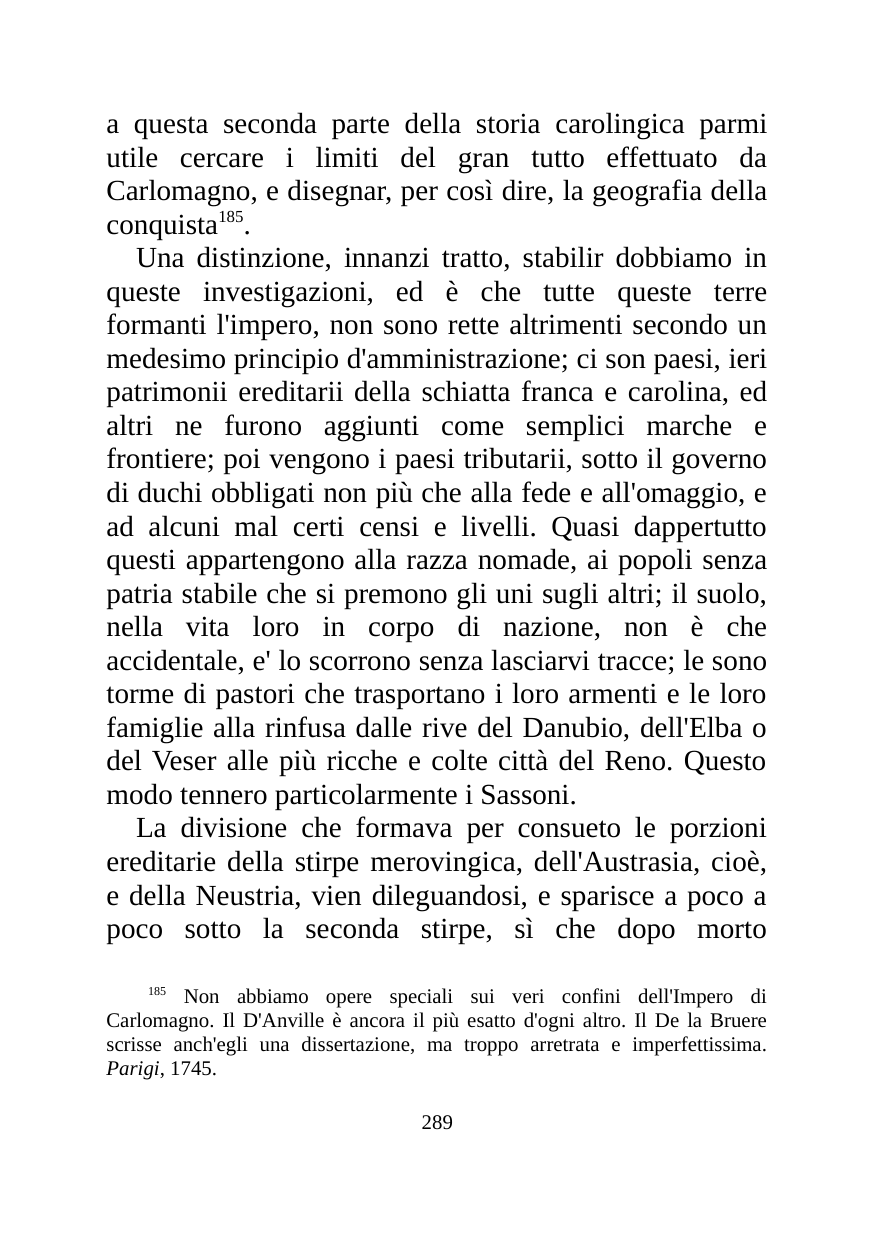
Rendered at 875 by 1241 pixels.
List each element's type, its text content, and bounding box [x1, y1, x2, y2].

text a questa seconda parte della storia carolingica parmi utile cercare i limiti del gran tutto effettuato da Carlomagno, e disegnar, per così dire, la geografia della conquista. [106, 106, 768, 240]
text Non abbiamo opere speciali sui veri confini dell'Impero di Carlomagno. Il D'Anville è ancora il più esatto d'ogni altro. Il De la Bruere scrisse anch'egli una dissertazione, ma troppo arretrata e imperfettissima. Parigi, 1745. [106, 984, 768, 1080]
text La divisione che formava per consueto le porzioni ereditarie della stirpe merovingica, dell'Austrasia, cioè, e della Neustria, vien dileguandosi, e sparisce a poco a poco sotto la seconda stirpe, sì che dopo morto [106, 811, 768, 945]
text Una distinzione, innanzi tratto, stabilir dobbiamo in queste investigazioni, ed è che tutte queste terre formanti l'impero, non sono rette altrimenti secondo un medesimo principio d'amministrazione; ci son paesi, ieri patrimonii ereditarii della schiatta franca e carolina, ed altri ne furono aggiunti come semplici marche e frontiere; poi vengono i paesi tributarii, sotto il governo di duchi obbligati non più che alla fede e all'omaggio, e ad alcuni mal certi censi e livelli. Quasi dappertutto questi appartengono alla razza nomade, ai popoli senza patria stabile che si premono gli uni sugli altri; il suolo, nella vita loro in corpo di nazione, non è che accidentale, e' lo scorrono senza lasciarvi tracce; le sono torme di pastori che trasportano i loro armenti e le loro famiglie alla rinfusa dalle rive del Danubio, dell'Elba o del Veser alle più ricche e colte città del Reno. Questo modo tennero particolarmente i Sassoni. [106, 240, 768, 811]
